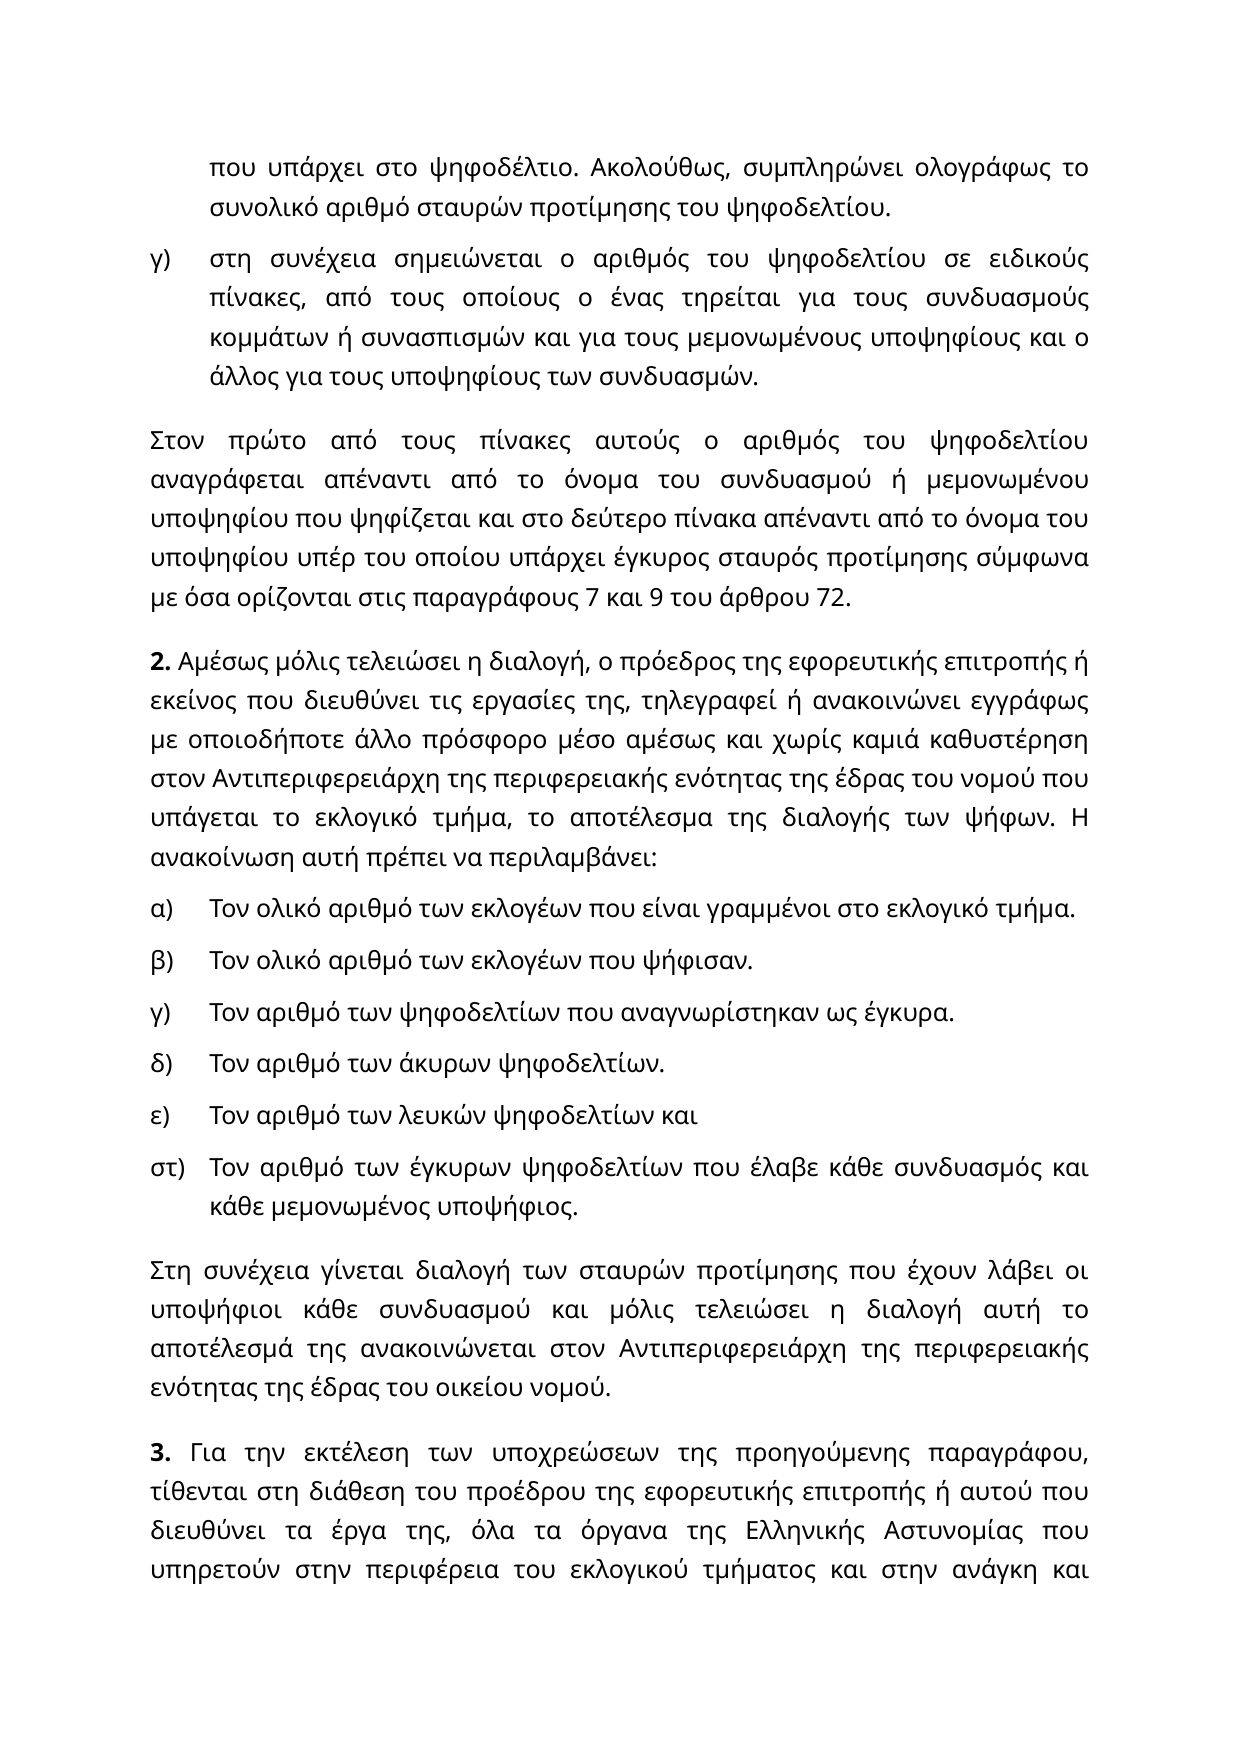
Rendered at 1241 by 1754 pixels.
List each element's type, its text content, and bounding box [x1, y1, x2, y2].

list δ) Τον αριθμό των άκυρων ψηφοδελτίων. [150, 1046, 1090, 1080]
text Στη συνέχεια γίνεται διαλογή των σταυρών προτίμησης που έχουν λάβει οι υποψήφιοι κάθε συνδυασμού και μόλις τελειώσει η διαλογή αυτή το αποτέλεσμά της ανακοινώνεται στον Αντιπεριφερειάρχη της περιφερειακής ενότητας της έδρας του οικείου νομού. [150, 1252, 1090, 1404]
list που υπάρχει στο ψηφοδέλτιο. Ακολούθως, συμπληρώνει ολογράφως το συνολικό αριθμό σταυρών προτίμησης του ψηφοδελτίου. [150, 150, 1090, 223]
list γ) στη συνέχεια σημειώνεται ο αριθμός του ψηφοδελτίου σε ειδικούς πίνακες, από τους οποίους ο ένας τηρείται για τους συνδυασμούς κομμάτων ή συνασπισμών και για τους μεμονωμένους υποψηφίους και ο άλλος για τους υποψηφίους των συνδυασμών. [150, 241, 1090, 392]
text 3. Για την εκτέλεση των υποχρεώσεων της προηγούμενης παραγράφου, τίθενται στη διάθεση του προέδρου της εφορευτικής επιτροπής ή αυτού που διευθύνει τα έργα της, όλα τα όργανα της Ελληνικής Αστυνομίας που υπηρετούν στην περιφέρεια του εκλογικού τμήματος και στην ανάγκη και [150, 1434, 1090, 1586]
list α) Τον ολικό αριθμό των εκλογέων που είναι γραμμένοι στο εκλογικό τμήμα. [150, 891, 1090, 925]
list στ) Τον αριθμό των έγκυρων ψηφοδελτίων που έλαβε κάθε συνδυασμός και κάθε μεμονωμένος υποψήφιος. [150, 1149, 1090, 1222]
text Στον πρώτο από τους πίνακες αυτούς ο αριθμός του ψηφοδελτίου αναγράφεται απέναντι από το όνομα του συνδυασμού ή μεμονωμένου υποψηφίου που ψηφίζεται και στο δεύτερο πίνακα απέναντι από το όνομα του υποψηφίου υπέρ του οποίου υπάρχει έγκυρος σταυρός προτίμησης σύμφωνα με όσα ορίζονται στις παραγράφους 7 και 9 του άρθρου 72. [150, 422, 1090, 613]
list γ) Τον αριθμό των ψηφοδελτίων που αναγνωρίστηκαν ως έγκυρα. [150, 994, 1090, 1028]
list ε) Τον αριθμό των λευκών ψηφοδελτίων και [150, 1097, 1090, 1132]
list β) Τον ολικό αριθμό των εκλογέων που ψήφισαν. [150, 942, 1090, 977]
text 2. Αμέσως μόλις τελειώσει η διαλογή, ο πρόεδρος της εφορευτικής επιτροπής ή εκείνος που διευθύνει τις εργασίες της, τηλεγραφεί ή ανακοινώνει εγγράφως με οποιοδήποτε άλλο πρόσφορο μέσο αμέσως και χωρίς καμιά καθυστέρηση στον Αντιπεριφερειάρχη της περιφερειακής ενότητας της έδρας του νομού που υπάγεται το εκλογικό τμήμα, το αποτέλεσμα της διαλογής των ψήφων. Η ανακοίνωση αυτή πρέπει να περιλαμβάνει: [150, 643, 1090, 873]
